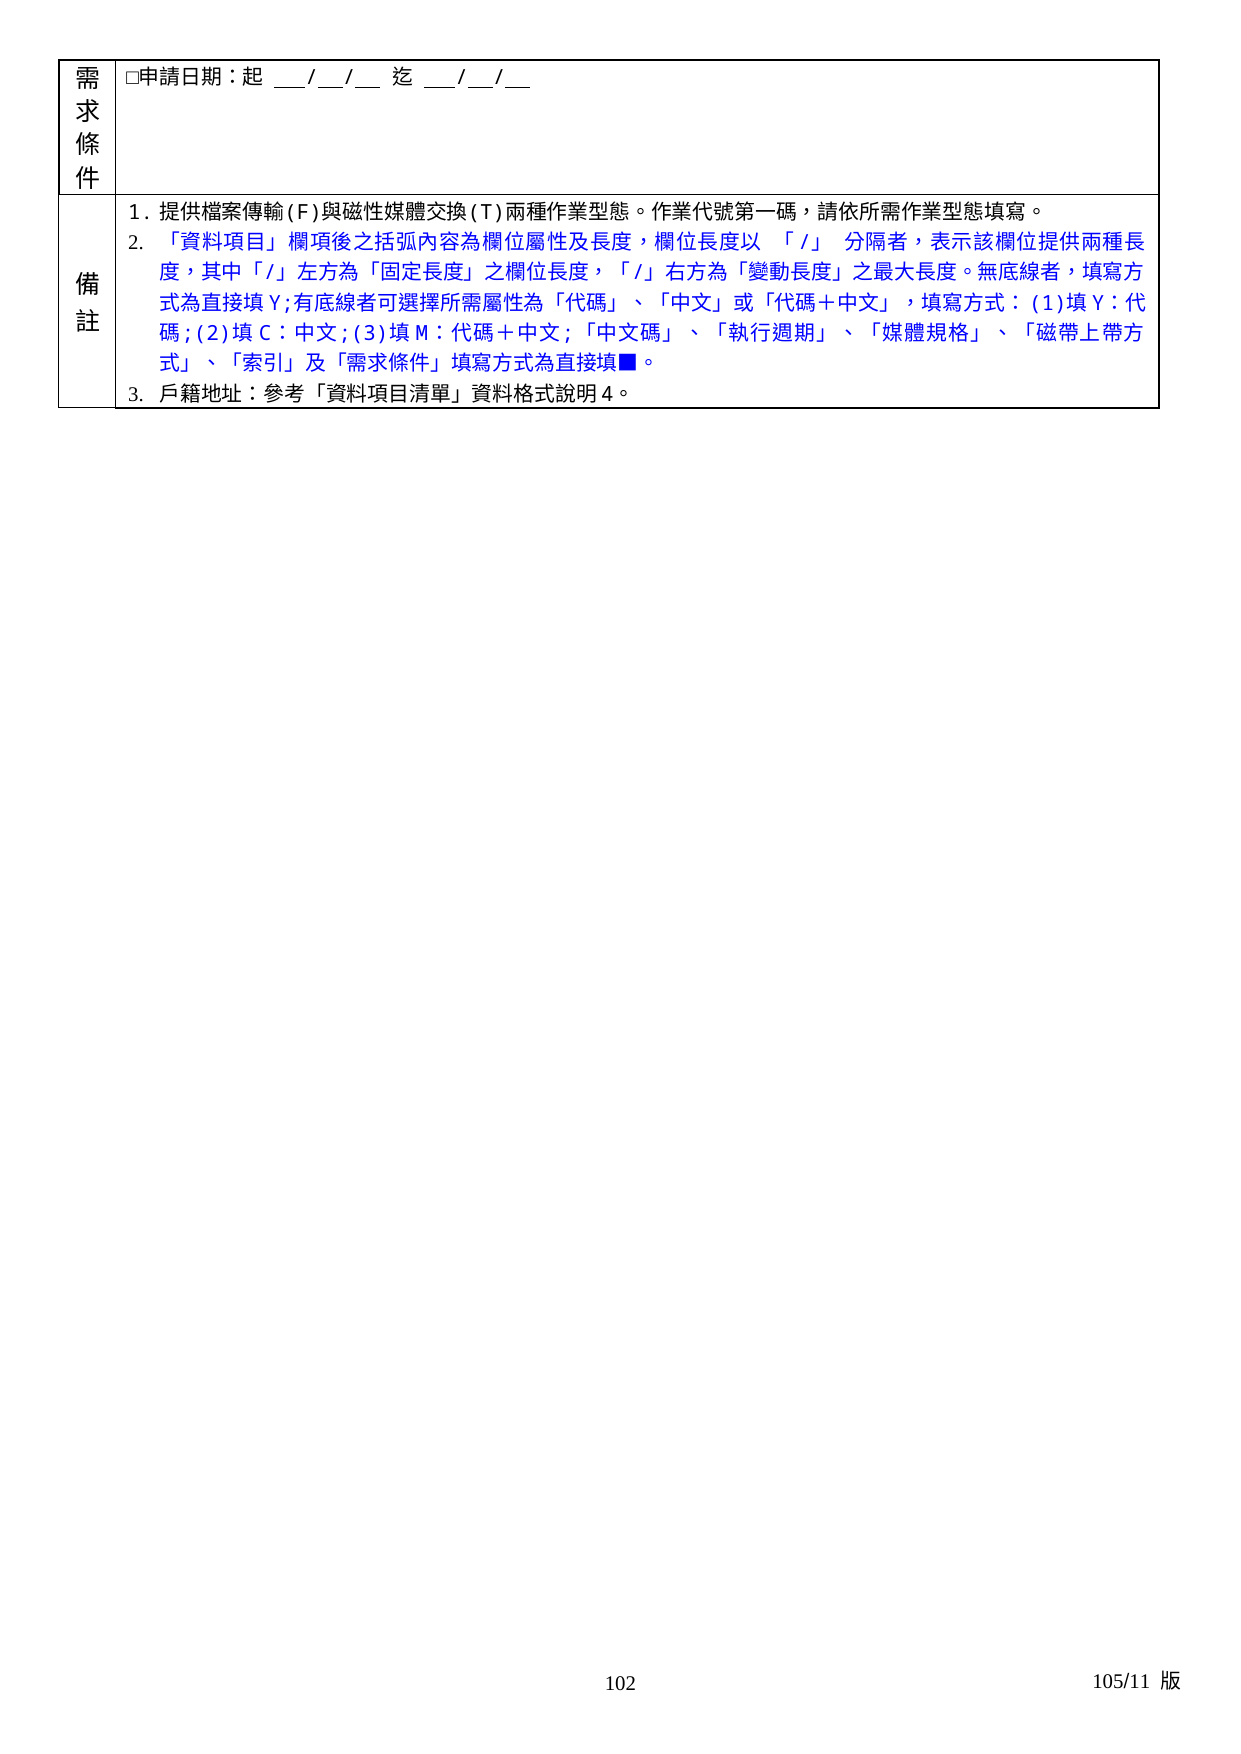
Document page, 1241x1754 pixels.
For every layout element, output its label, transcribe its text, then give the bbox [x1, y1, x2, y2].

table_cell □申請日期：起 / / 迄 / / [116, 61, 647, 194]
table_cell 提供檔案傳輸(F)與磁性媒體交換(T)兩種作業型態。作業代號第一碼，請依所需作業型態填寫。 「資料項目」欄項後之括弧內容為欄位屬性及長度，欄位長度以 「/」 分隔者，表示該欄位提供兩種長度，其中「/」左方為「固定長度」之欄位長度，「/」右方為「變動長度」之最大長度。無底線者，填寫方式為直接填Y;有底線者可選擇所需屬性為「代碼」、「中文」或「代碼＋中文」，填寫方式：(1)填Y：代碼;(2)填C：中文;(3)填M：代碼＋中文;「中文碼」、「執行週期」、「媒體規格」、「磁帶上帶方式」、「索引」及「需求條件」填寫方式為直接填■。 戶籍地址：參考「資料項目清單」資料格式說明4。 [116, 195, 1158, 407]
table_cell [648, 61, 1158, 194]
table_cell 備註 [59, 195, 115, 407]
table_cell 需求條件 [60, 61, 115, 194]
